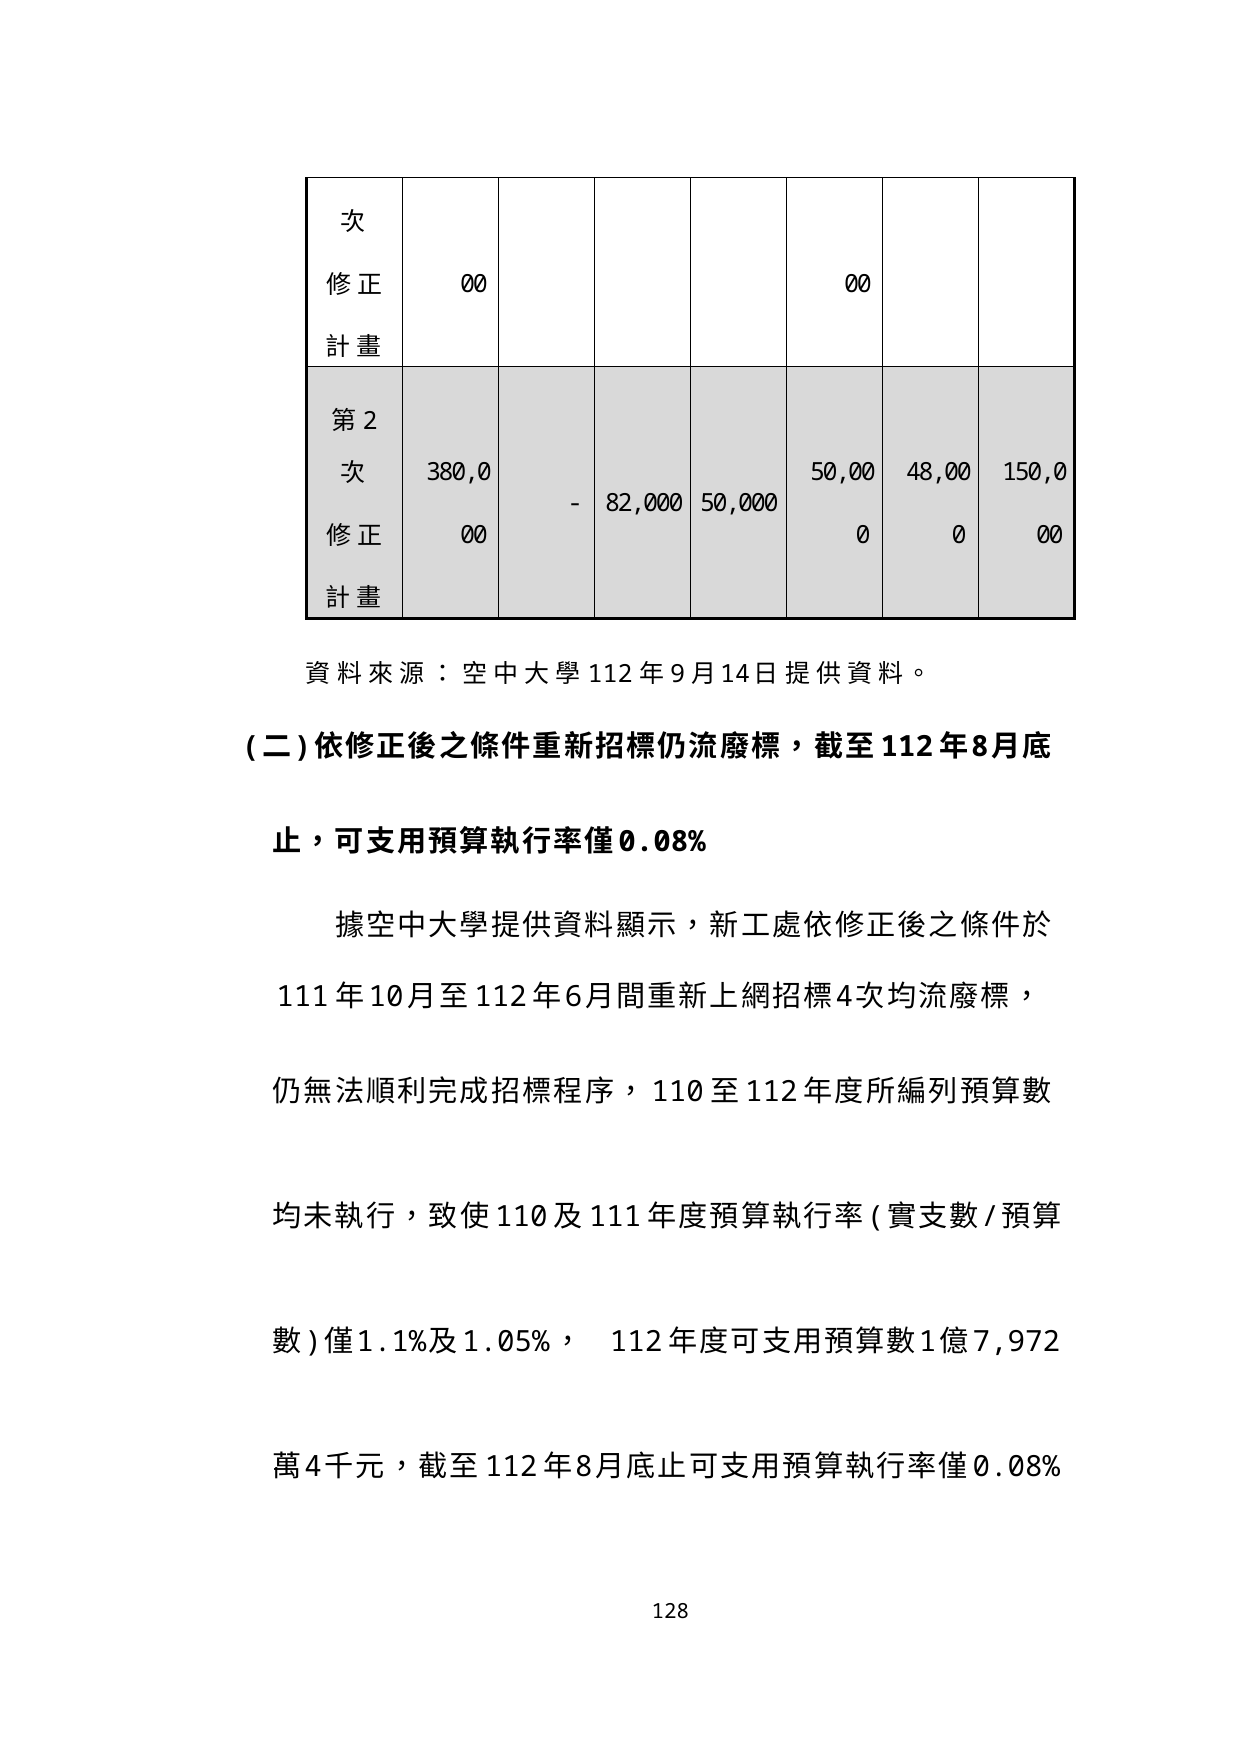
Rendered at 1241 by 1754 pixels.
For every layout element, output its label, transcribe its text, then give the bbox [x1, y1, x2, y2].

table_cell 150,000 [979, 367, 1073, 617]
text 據空中大學提供資料顯示，新工處依修正後之條件於111年10月至112年6月間重新上網招標4次均流廢標，仍無法順利完成招標程序，110至112年度所編列預算數均未執行，致使110及111年度預算執行率(實支數/預算數)僅1.1%及1.05%， 112年度可支用預算數1億7,972萬4千元，截至112年8月底止可支用預算執行率僅0.08% [266, 881, 1063, 1506]
table_cell - [979, 178, 1073, 366]
table_cell 48,000 [883, 367, 978, 617]
table_cell 50,000 [691, 367, 786, 617]
table_cell 82,000 [595, 367, 690, 617]
text (二)依修正後之條件重新招標仍流廢標，截至112年8月底止，可支用預算執行率僅0.08% [236, 693, 1063, 881]
table_cell 第2次 修正計畫 [308, 367, 402, 617]
table_cell [691, 178, 786, 366]
table_cell - [883, 178, 978, 366]
text 資料來源：空中大學112年9月14日提供資料。 [295, 620, 1063, 682]
table_cell - [499, 367, 594, 617]
table_cell 380,000 [403, 367, 498, 617]
table_cell [595, 178, 690, 366]
table_cell 00 [787, 178, 882, 366]
table_cell 次 修正計畫 [308, 178, 402, 366]
table_cell 50,000 [787, 367, 882, 617]
table_cell 00 [403, 178, 498, 366]
table_cell - [499, 178, 594, 366]
